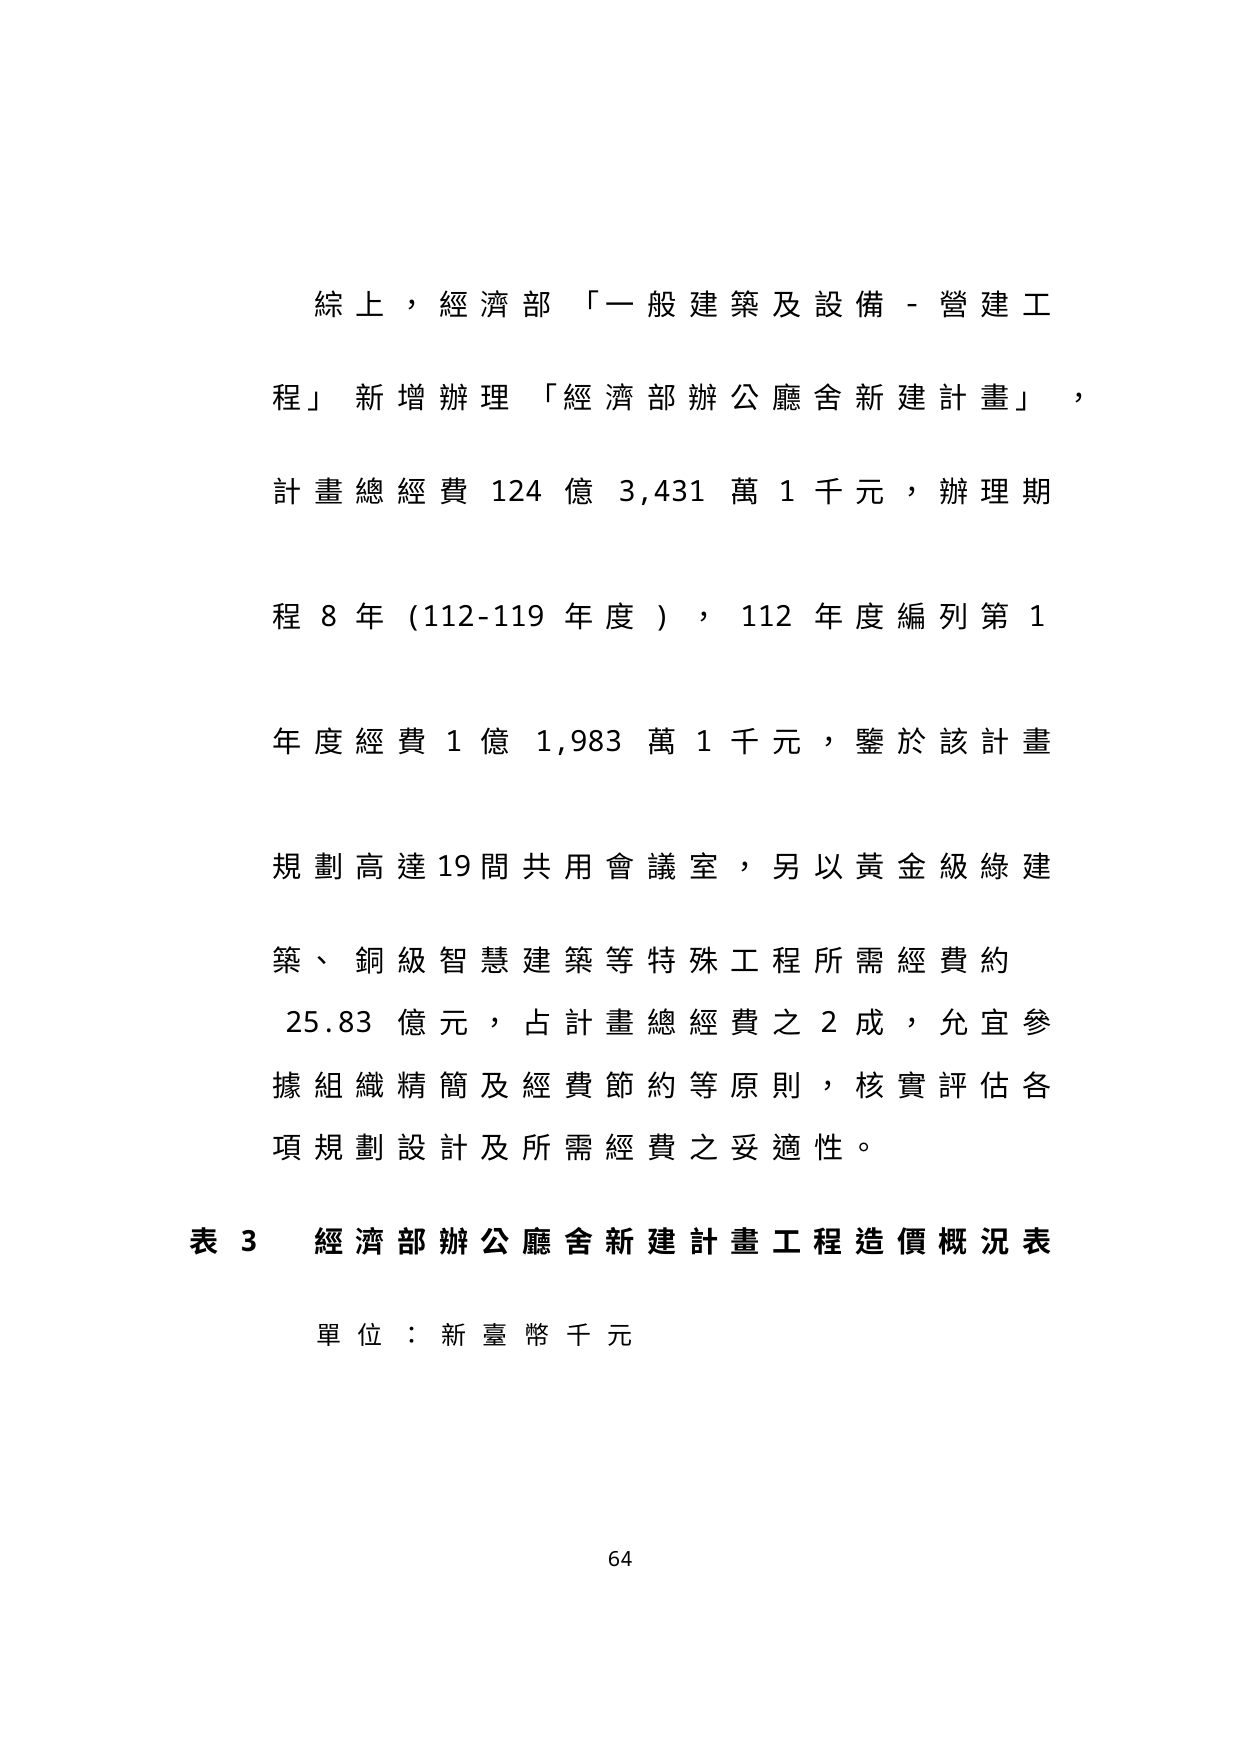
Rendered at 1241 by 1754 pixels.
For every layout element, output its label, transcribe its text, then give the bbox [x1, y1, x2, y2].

text 表3 經濟部辦公廳舍新建計畫工程造價概況表 單位：新臺幣千元 [183, 1167, 1058, 1354]
text 綜上，經濟部「一般建築及設備-營建工程」新增辦理「經濟部辦公廳舍新建計畫」，計畫總經費124億3,431萬1千元，辦理期程8年(112-119年度)，112年度編列第1年度經費1億1,983萬1千元，鑒於該計畫規劃高達19間共用會議室，另以黃金級綠建築、銅級智慧建築等特殊工程所需經費約25.83億元，占計畫總經費之2成，允宜參據組織精簡及經費節約等原則，核實評估各項規劃設計及所需經費之妥適性。 [242, 229, 1058, 1167]
